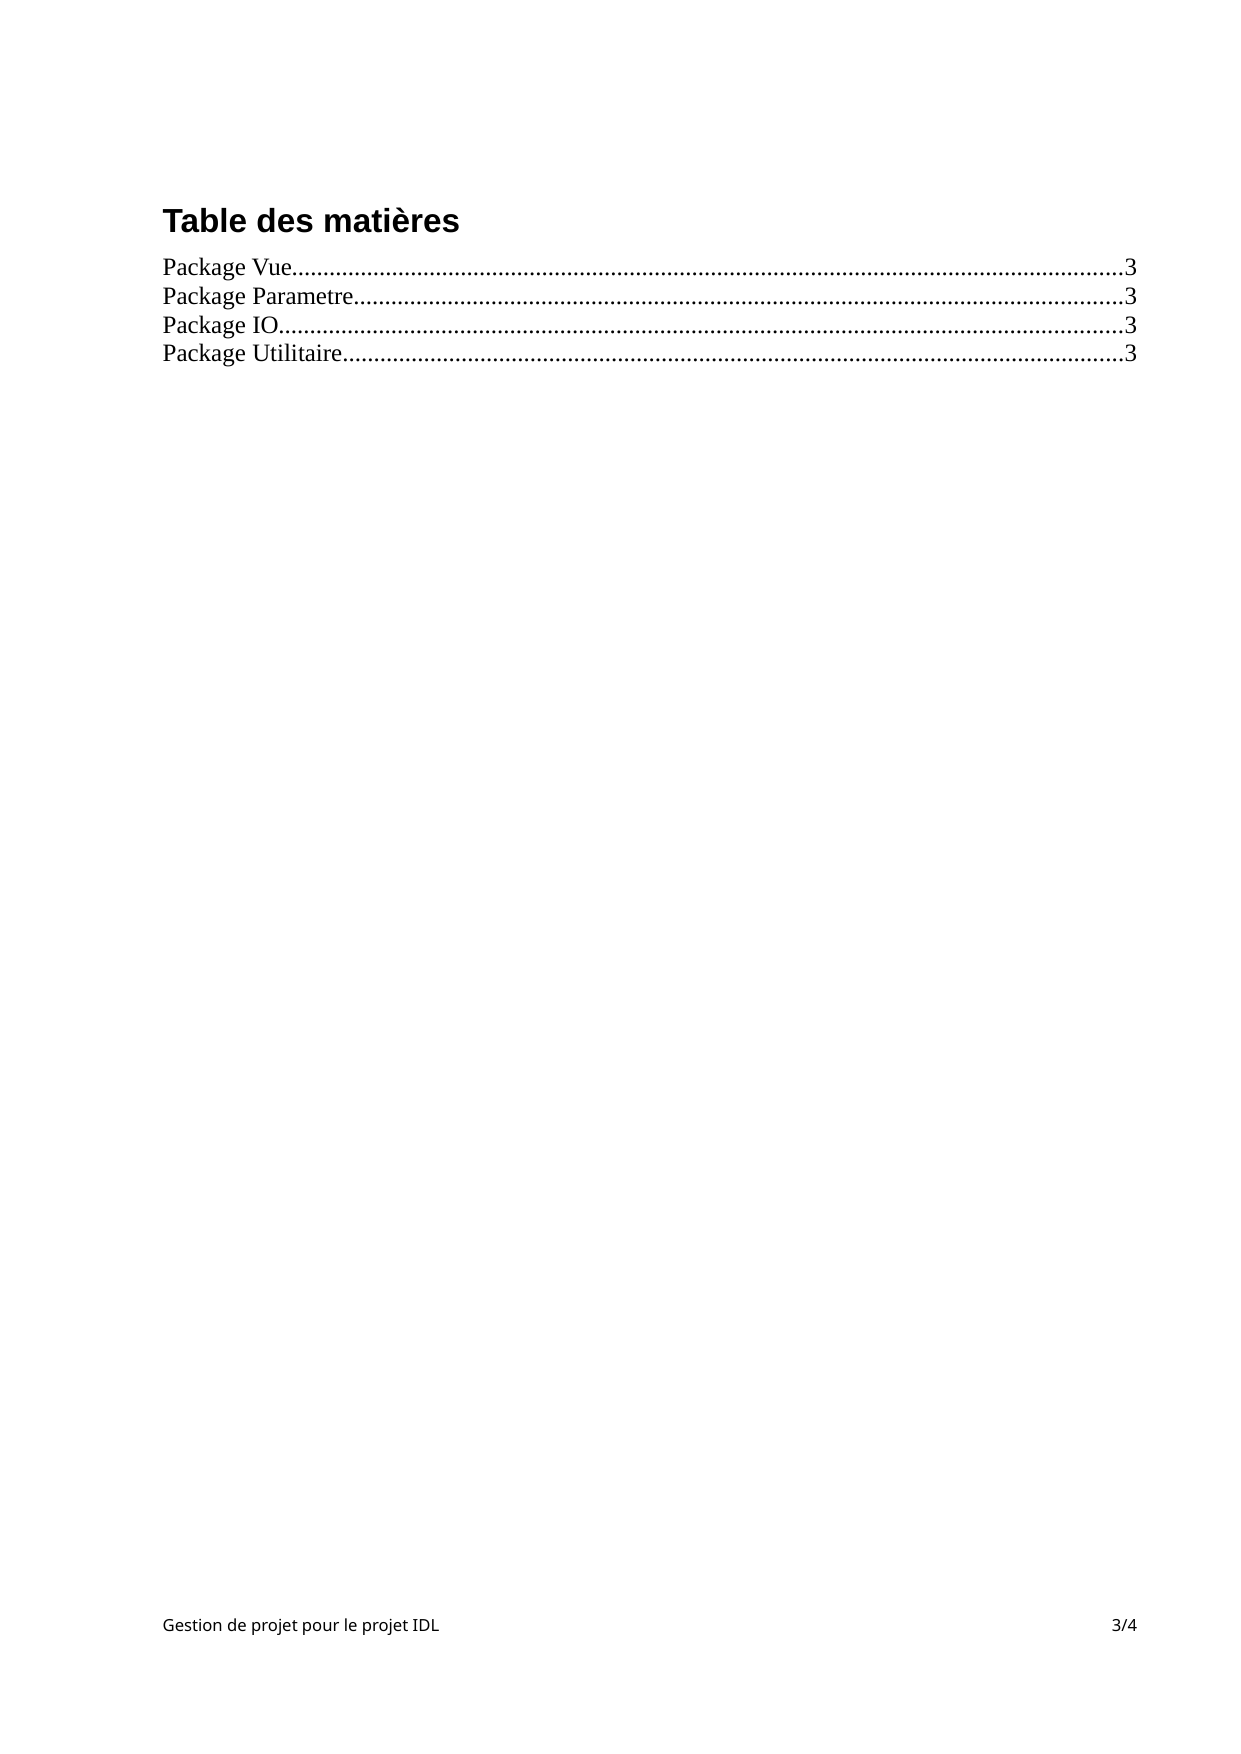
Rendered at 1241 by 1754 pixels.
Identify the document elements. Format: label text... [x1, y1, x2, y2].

subtitle Table des matières [162, 201, 1137, 240]
text Package Utilitaire 3 [162, 338, 1137, 367]
text Package IO 3 [162, 310, 1137, 338]
text Package Parametre 3 [162, 281, 1137, 310]
text Package Vue 3 [162, 252, 1137, 281]
